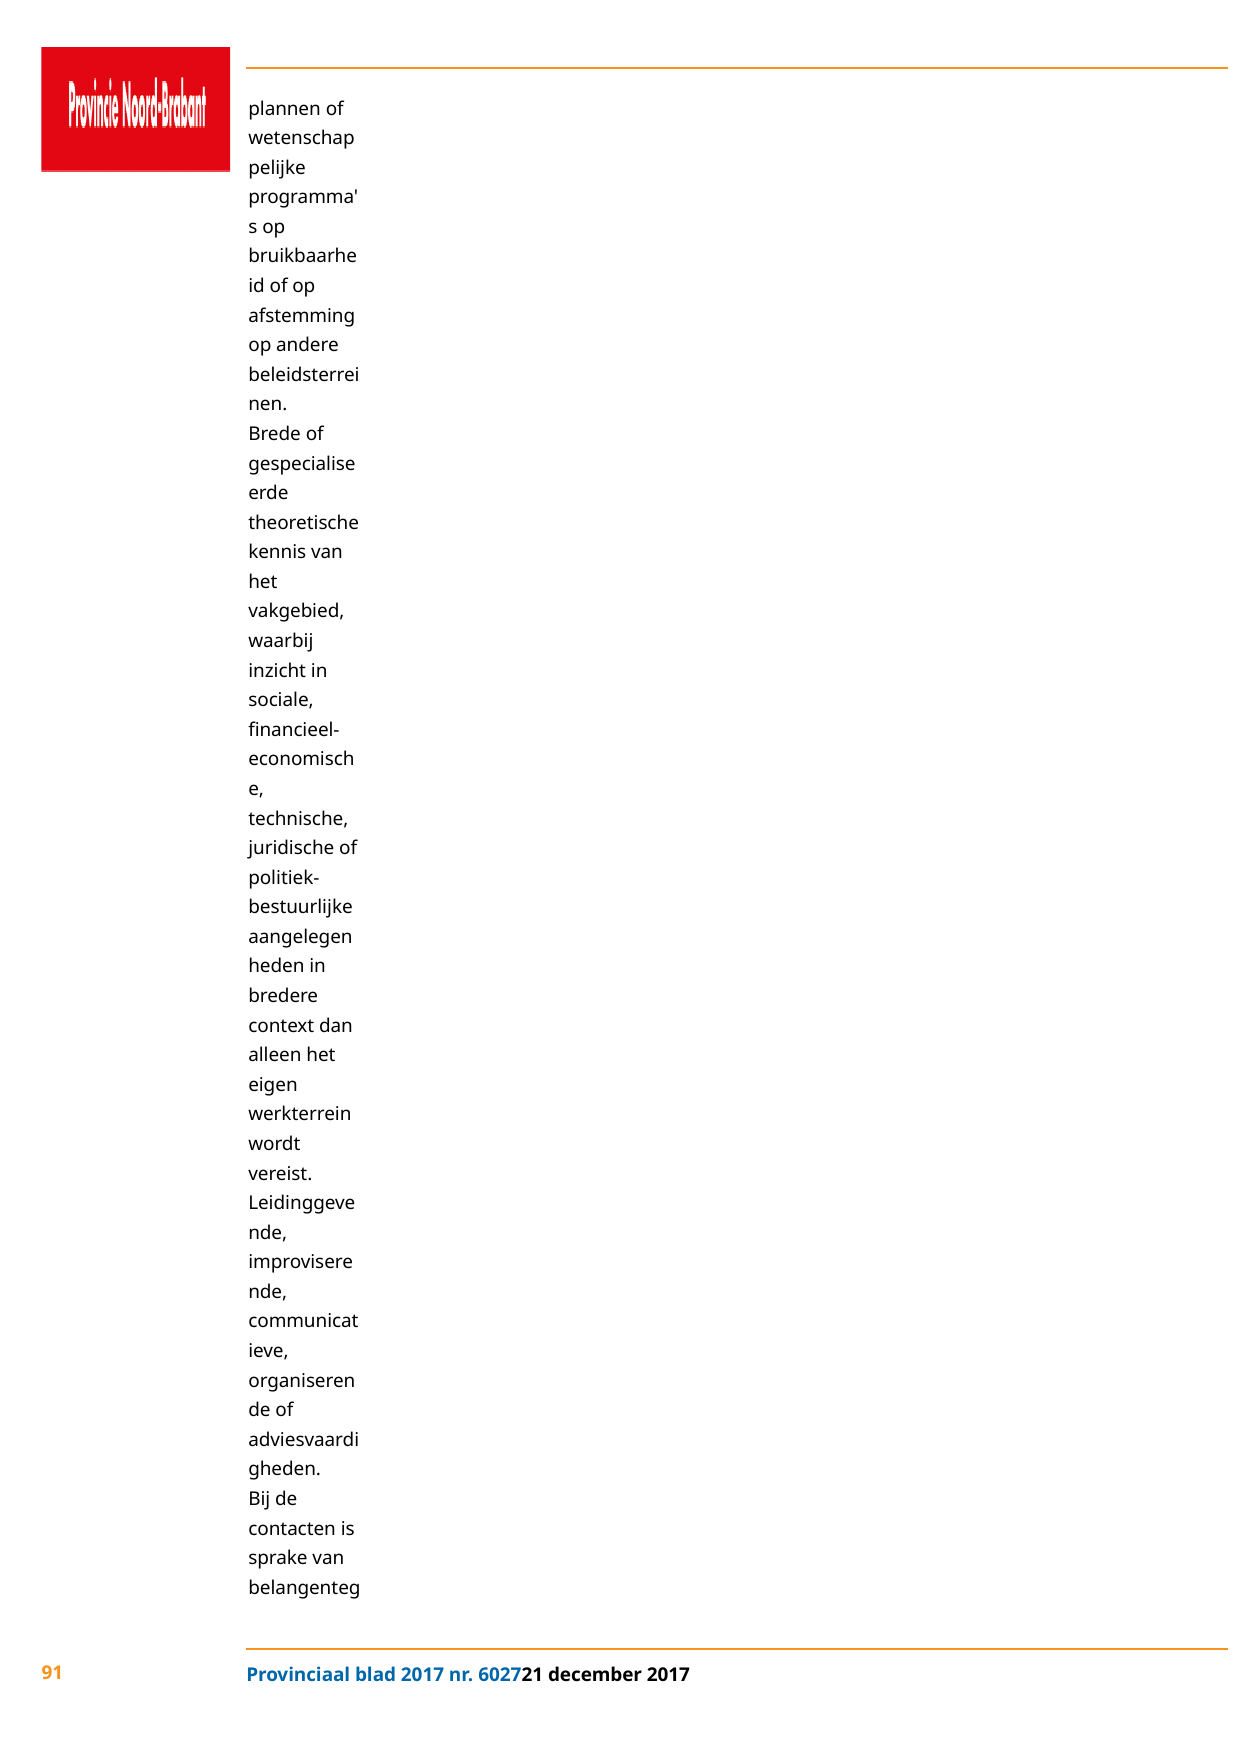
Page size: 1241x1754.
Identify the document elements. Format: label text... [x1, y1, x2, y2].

table_cell [474, 95, 587, 1600]
table_cell plannen of wetenschappelijke programma's op bruikbaarheid of op afstemming op andere beleidsterreinen. Brede of gespecialiseerde theoretische kennis van het vakgebied, waarbij inzicht in sociale, financieel-economische, technische, juridische of politiek-bestuurlijke aangelegenheden in bredere context dan alleen het eigen werkterrein wordt vereist. Leidinggevende, improviserende, communicatieve, organiserende of adviesvaardigheden. Bij de contacten is sprake van belangenteg [248, 95, 361, 1600]
table_cell [361, 95, 474, 1600]
table_cell [926, 95, 1038, 1600]
table_cell [1039, 95, 1152, 1600]
table_cell [700, 95, 813, 1600]
table_cell [587, 95, 700, 1600]
picture [41, 47, 231, 172]
table_cell [813, 95, 926, 1600]
